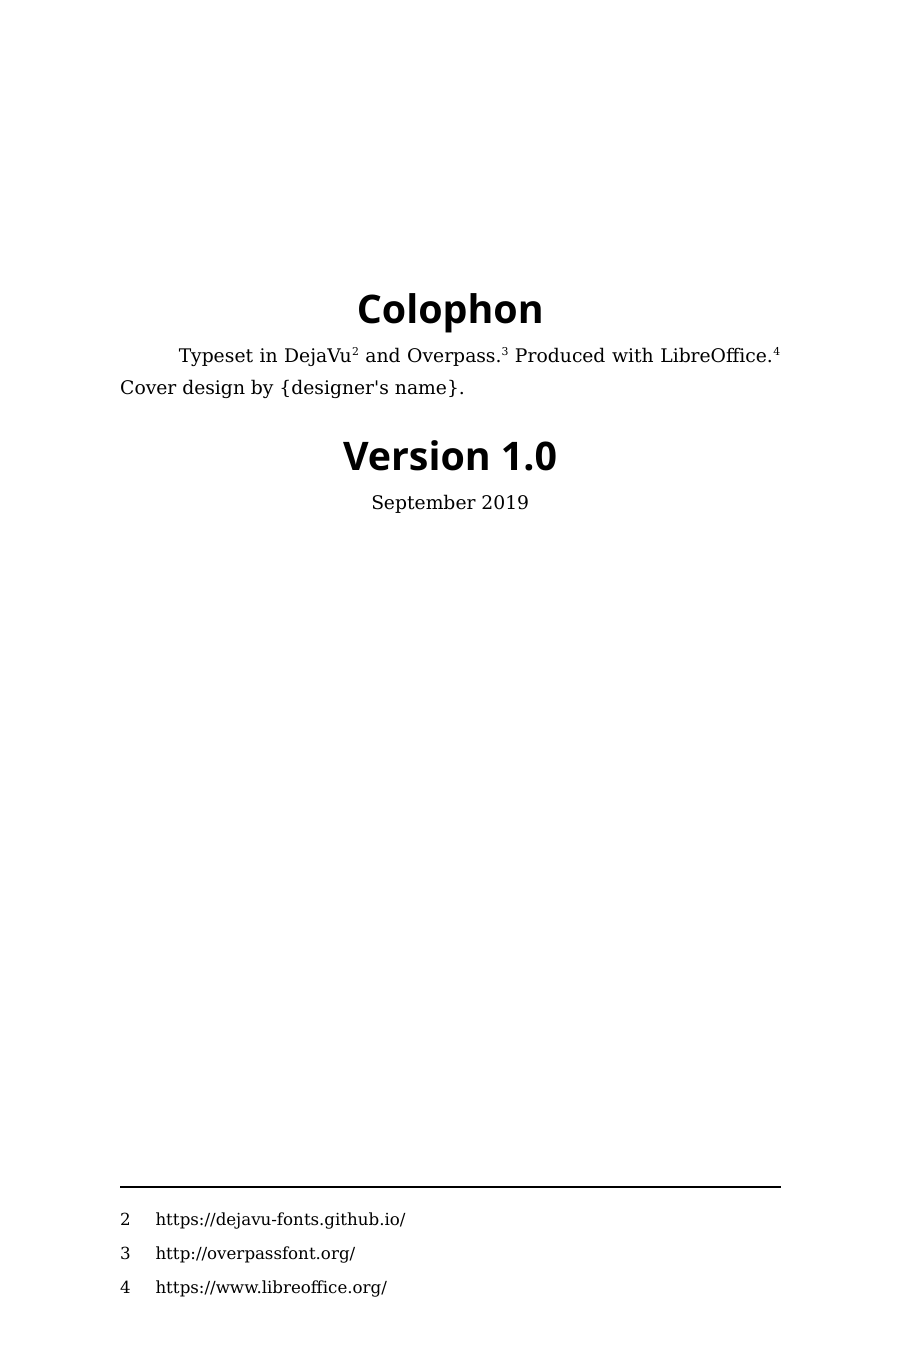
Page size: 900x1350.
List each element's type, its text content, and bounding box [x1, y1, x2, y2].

subtitle Colophon [120, 287, 780, 333]
text https://dejavu-fonts.github.io/ [120, 1209, 780, 1229]
text Typeset in DejaVu and Overpass. Produced with LibreOffice. Cover design by {designer's name}. [120, 346, 780, 399]
text http://overpassfont.org/ [120, 1244, 780, 1263]
text September 2019 [120, 492, 780, 514]
subtitle Version 1.0 [120, 434, 780, 479]
text https://www.libreoffice.org/ [120, 1278, 780, 1297]
